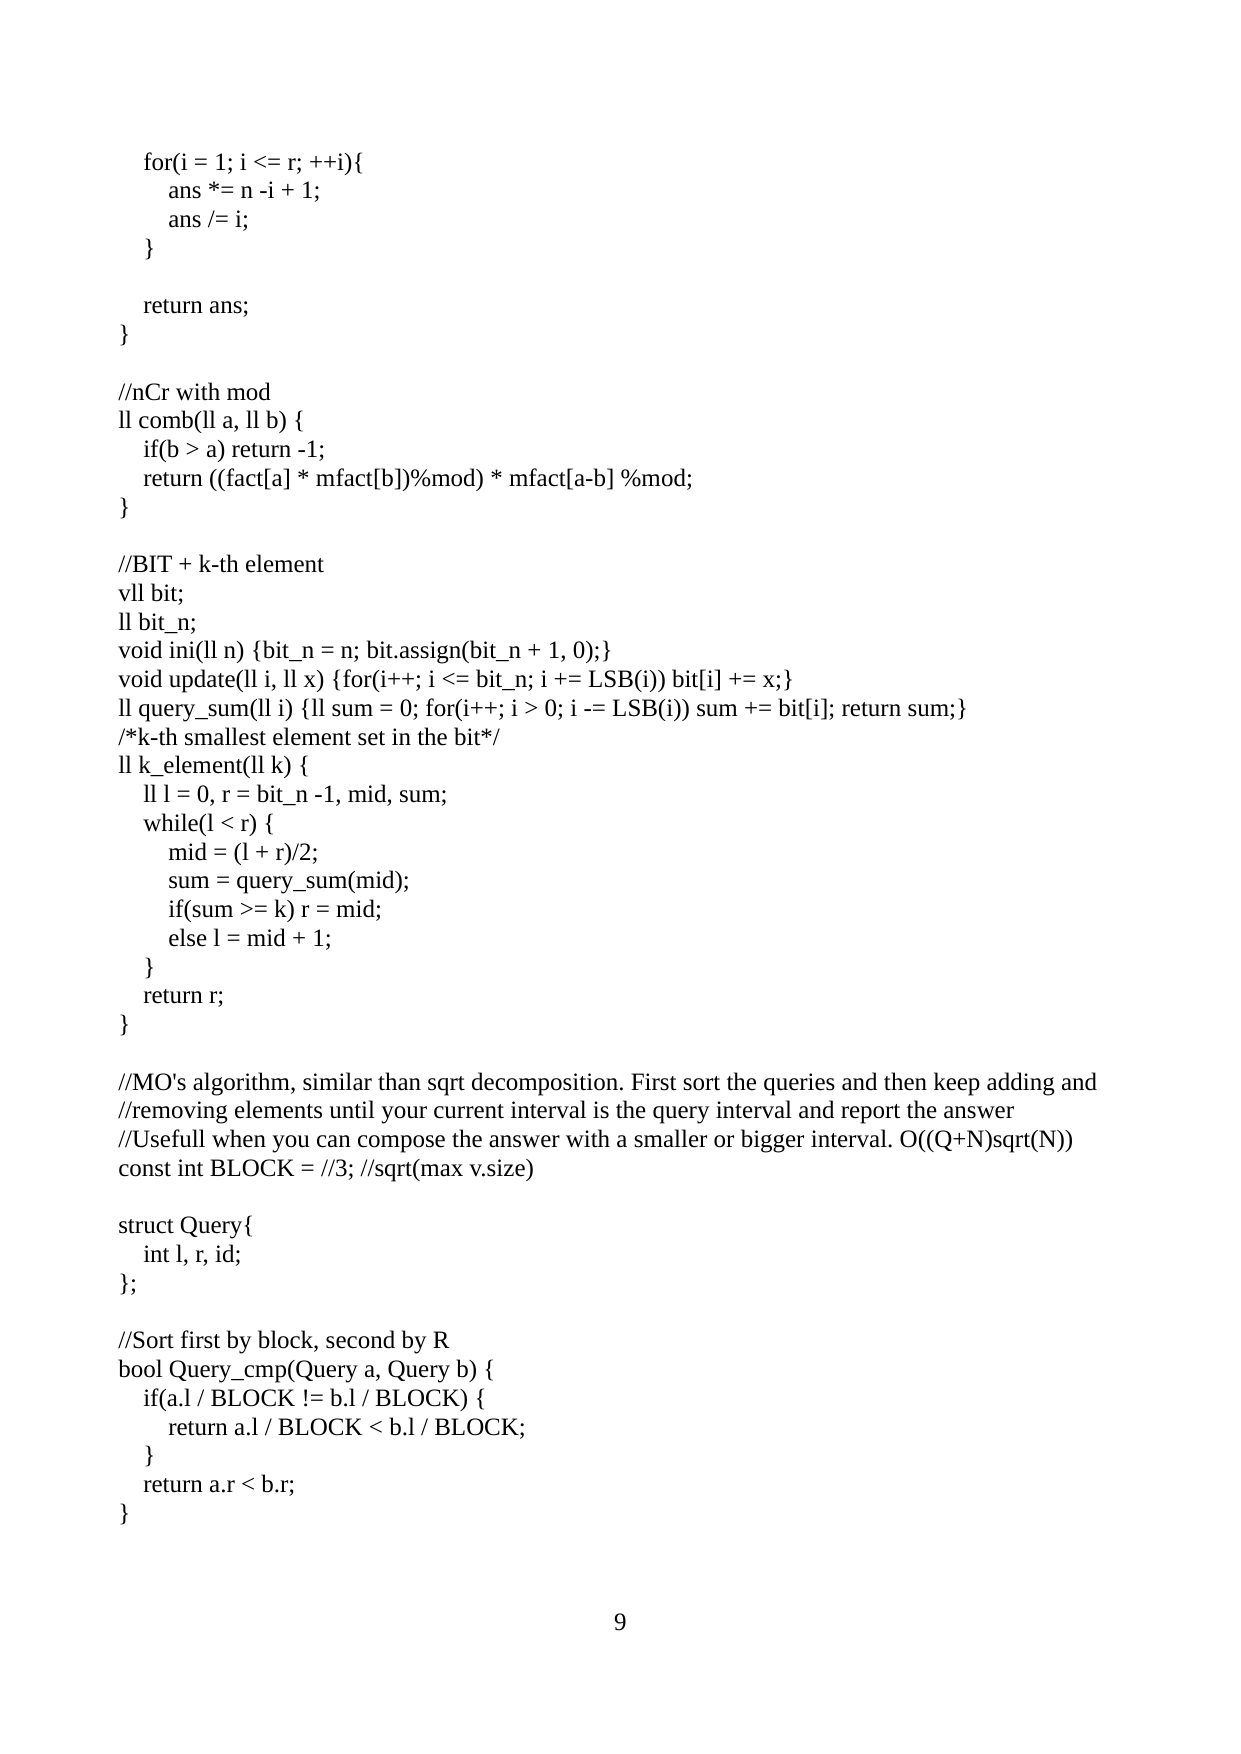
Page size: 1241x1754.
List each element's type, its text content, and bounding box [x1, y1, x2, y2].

text vll bit; [118, 578, 1122, 607]
text if(b > a) return -1; [118, 434, 1122, 463]
text } [118, 233, 1122, 262]
text bool Query_cmp(Query a, Query b) { [118, 1354, 1122, 1383]
text return ans; [118, 291, 1122, 319]
text //MO's algorithm, similar than sqrt decomposition. First sort the queries and then keep adding and [118, 1067, 1122, 1096]
text ll bit_n; [118, 607, 1122, 636]
text if(sum >= k) r = mid; [118, 894, 1122, 923]
text //removing elements until your current interval is the query interval and report the answer [118, 1096, 1122, 1124]
text struct Query{ [118, 1211, 1122, 1239]
text const int BLOCK = //3; //sqrt(max v.size) [118, 1153, 1122, 1182]
text return a.r < b.r; [118, 1469, 1122, 1498]
text mid = (l + r)/2; [118, 837, 1122, 866]
text //nCr with mod [118, 377, 1122, 406]
text //BIT + k-th element [118, 549, 1122, 578]
text } [118, 1441, 1122, 1469]
text ans /= i; [118, 204, 1122, 233]
text return ((fact[a] * mfact[b])%mod) * mfact[a-b] %mod; [118, 463, 1122, 492]
text sum = query_sum(mid); [118, 866, 1122, 894]
text } [118, 1498, 1122, 1527]
text void update(ll i, ll x) {for(i++; i <= bit_n; i += LSB(i)) bit[i] += x;} [118, 664, 1122, 693]
text else l = mid + 1; [118, 923, 1122, 952]
text int l, r, id; [118, 1239, 1122, 1268]
text //Sort first by block, second by R [118, 1326, 1122, 1354]
text } [118, 1009, 1122, 1038]
text //Usefull when you can compose the answer with a smaller or bigger interval. O((Q+N)sqrt(N)) [118, 1124, 1122, 1153]
text ans *= n -i + 1; [118, 176, 1122, 204]
text } [118, 319, 1122, 348]
text void ini(ll n) {bit_n = n; bit.assign(bit_n + 1, 0);} [118, 636, 1122, 664]
text } [118, 492, 1122, 521]
text while(l < r) { [118, 808, 1122, 837]
text } [118, 952, 1122, 981]
text }; [118, 1268, 1122, 1297]
text return a.l / BLOCK < b.l / BLOCK; [118, 1412, 1122, 1441]
text ll k_element(ll k) { [118, 751, 1122, 779]
text ll comb(ll a, ll b) { [118, 406, 1122, 434]
text for(i = 1; i <= r; ++i){ [118, 147, 1122, 176]
text /*k-th smallest element set in the bit*/ [118, 722, 1122, 751]
text return r; [118, 981, 1122, 1009]
text if(a.l / BLOCK != b.l / BLOCK) { [118, 1383, 1122, 1412]
text ll l = 0, r = bit_n -1, mid, sum; [118, 779, 1122, 808]
text ll query_sum(ll i) {ll sum = 0; for(i++; i > 0; i -= LSB(i)) sum += bit[i]; return sum;} [118, 693, 1122, 722]
